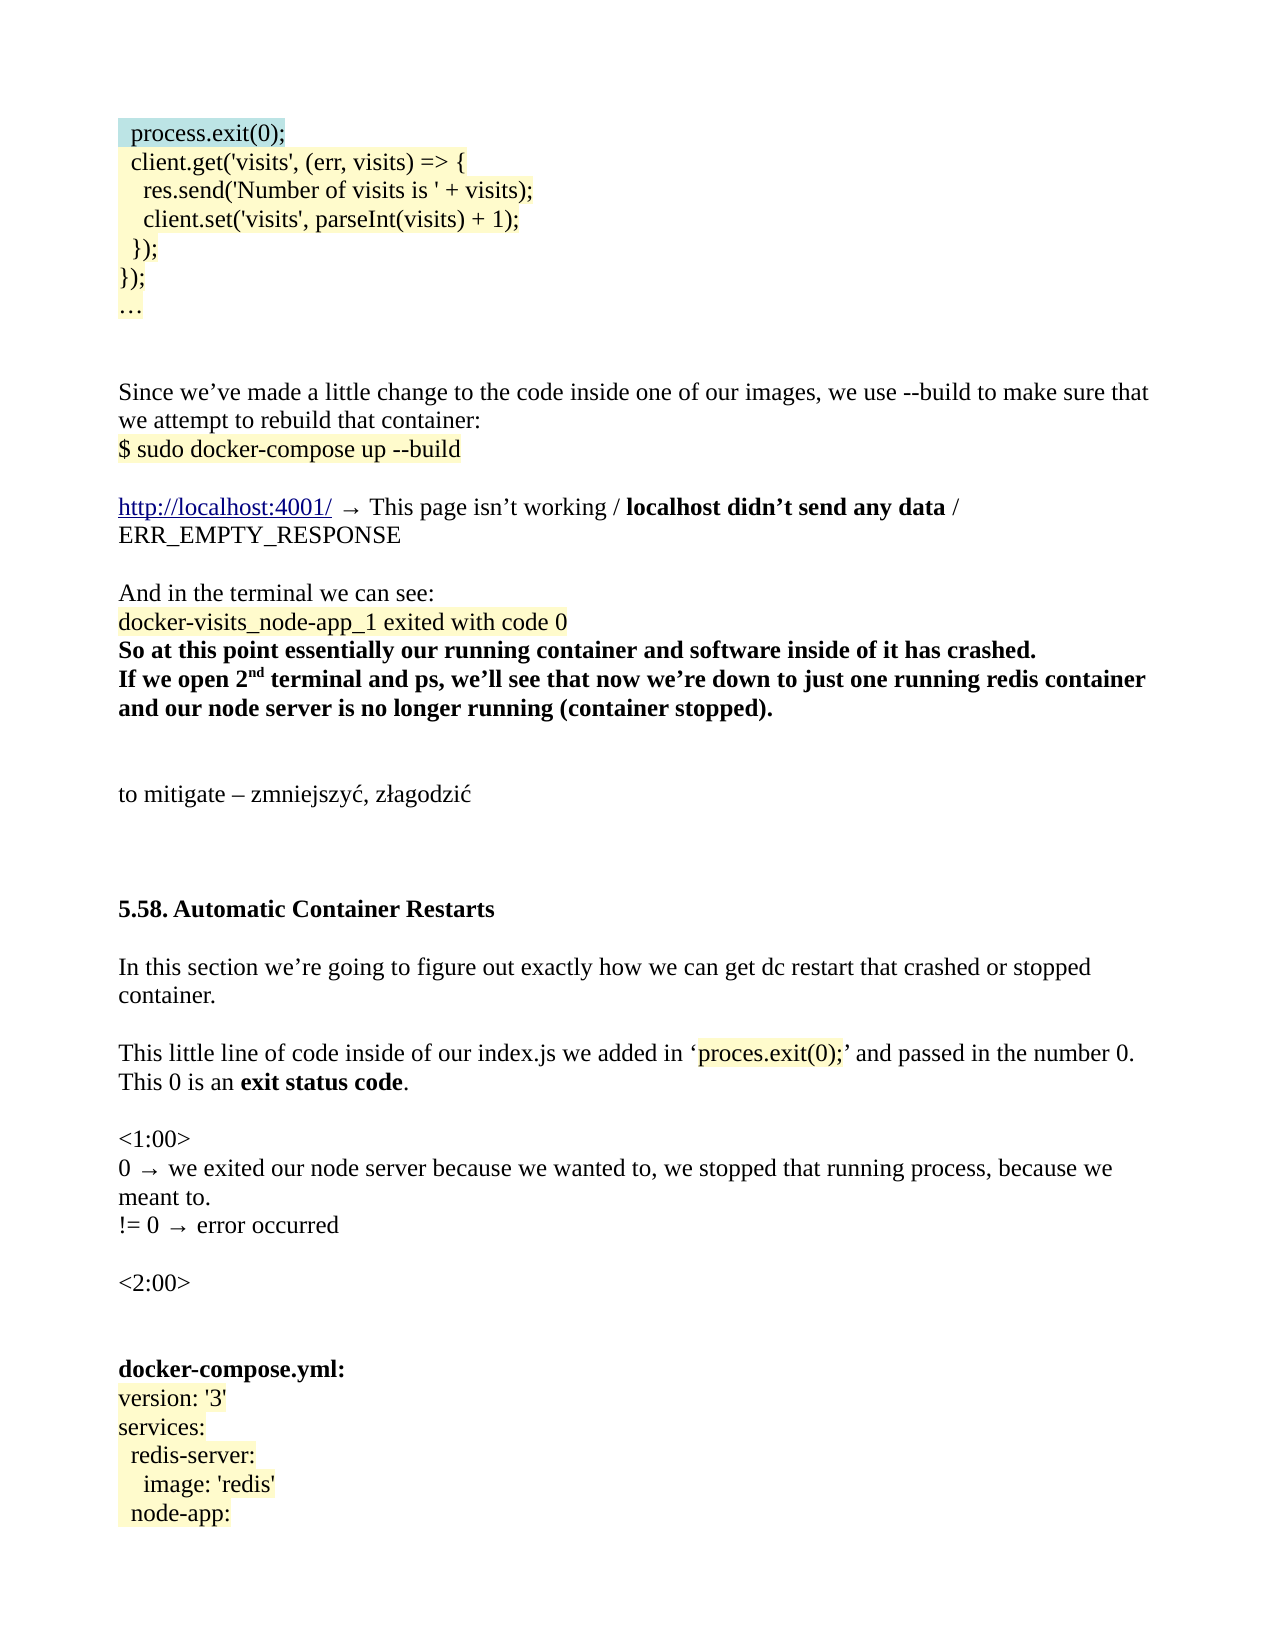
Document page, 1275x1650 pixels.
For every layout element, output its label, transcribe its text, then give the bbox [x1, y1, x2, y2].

text redis-server: [118, 1441, 1157, 1469]
text node-app: [118, 1498, 1157, 1527]
text This little line of code inside of our index.js we added in ‘proces.exit(0);’ and passed in the number 0. [118, 1038, 1157, 1067]
text http://localhost:4001/ → This page isn’t working / localhost didn’t send any data / ERR_EMPTY_RESPONSE [118, 492, 1157, 549]
text }); [118, 262, 1157, 291]
text So at this point essentially our running container and software inside of it has crashed. [118, 636, 1157, 664]
text In this section we’re going to figure out exactly how we can get dc restart that crashed or stopped container. [118, 952, 1157, 1009]
text $ sudo docker-compose up --build [118, 434, 1157, 463]
text != 0 → error occurred [118, 1211, 1157, 1239]
text client.set('visits', parseInt(visits) + 1); [118, 204, 1157, 233]
text Since we’ve made a little change to the code inside one of our images, we use --build to make sure that we attempt to rebuild that container: [118, 377, 1157, 434]
text This 0 is an exit status code. [118, 1067, 1157, 1096]
text version: '3' [118, 1383, 1157, 1412]
text 0 → we exited our node server because we wanted to, we stopped that running process, because we meant to. [118, 1153, 1157, 1211]
text 5.58. Automatic Container Restarts [118, 894, 1157, 923]
text docker-visits_node-app_1 exited with code 0 [118, 607, 1157, 636]
text services: [118, 1412, 1157, 1441]
text client.get('visits', (err, visits) => { [118, 147, 1157, 176]
text to mitigate – zmniejszyć, złagodzić [118, 779, 1157, 808]
text docker-compose.yml: [118, 1354, 1157, 1383]
text <2:00> [118, 1268, 1157, 1297]
text <1:00> [118, 1124, 1157, 1153]
text … [118, 291, 1157, 319]
text res.send('Number of visits is ' + visits); [118, 176, 1157, 204]
text }); [118, 233, 1157, 262]
text image: 'redis' [118, 1469, 1157, 1498]
text And in the terminal we can see: [118, 578, 1157, 607]
text If we open 2nd terminal and ps, we’ll see that now we’re down to just one running redis container and our node server is no longer running (container stopped). [118, 664, 1157, 722]
text process.exit(0); [118, 118, 1157, 147]
